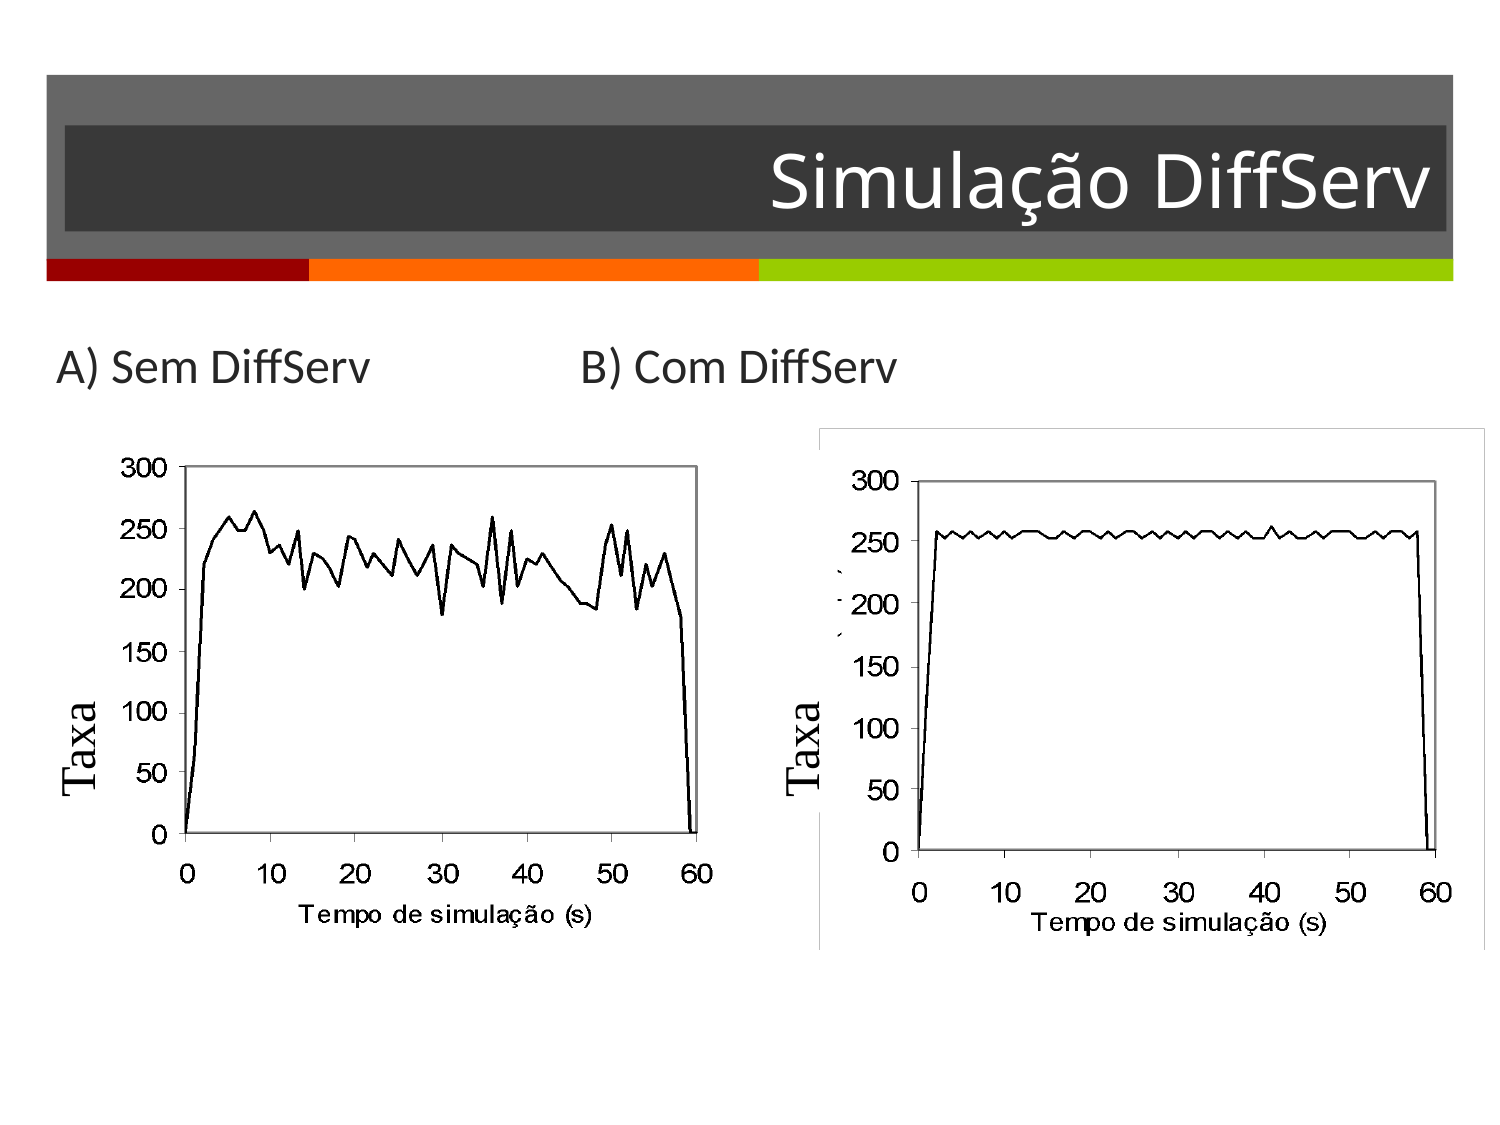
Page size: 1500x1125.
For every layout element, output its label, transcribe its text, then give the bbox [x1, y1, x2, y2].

picture [791, 412, 1500, 965]
text_box Taxa [762, 450, 838, 813]
text_box Taxa [37, 450, 113, 813]
picture [50, 399, 759, 948]
title Simulação DiffServ [64, 125, 1447, 232]
list A) Sem DiffServ B) Com DiffServ [41, 326, 1467, 433]
